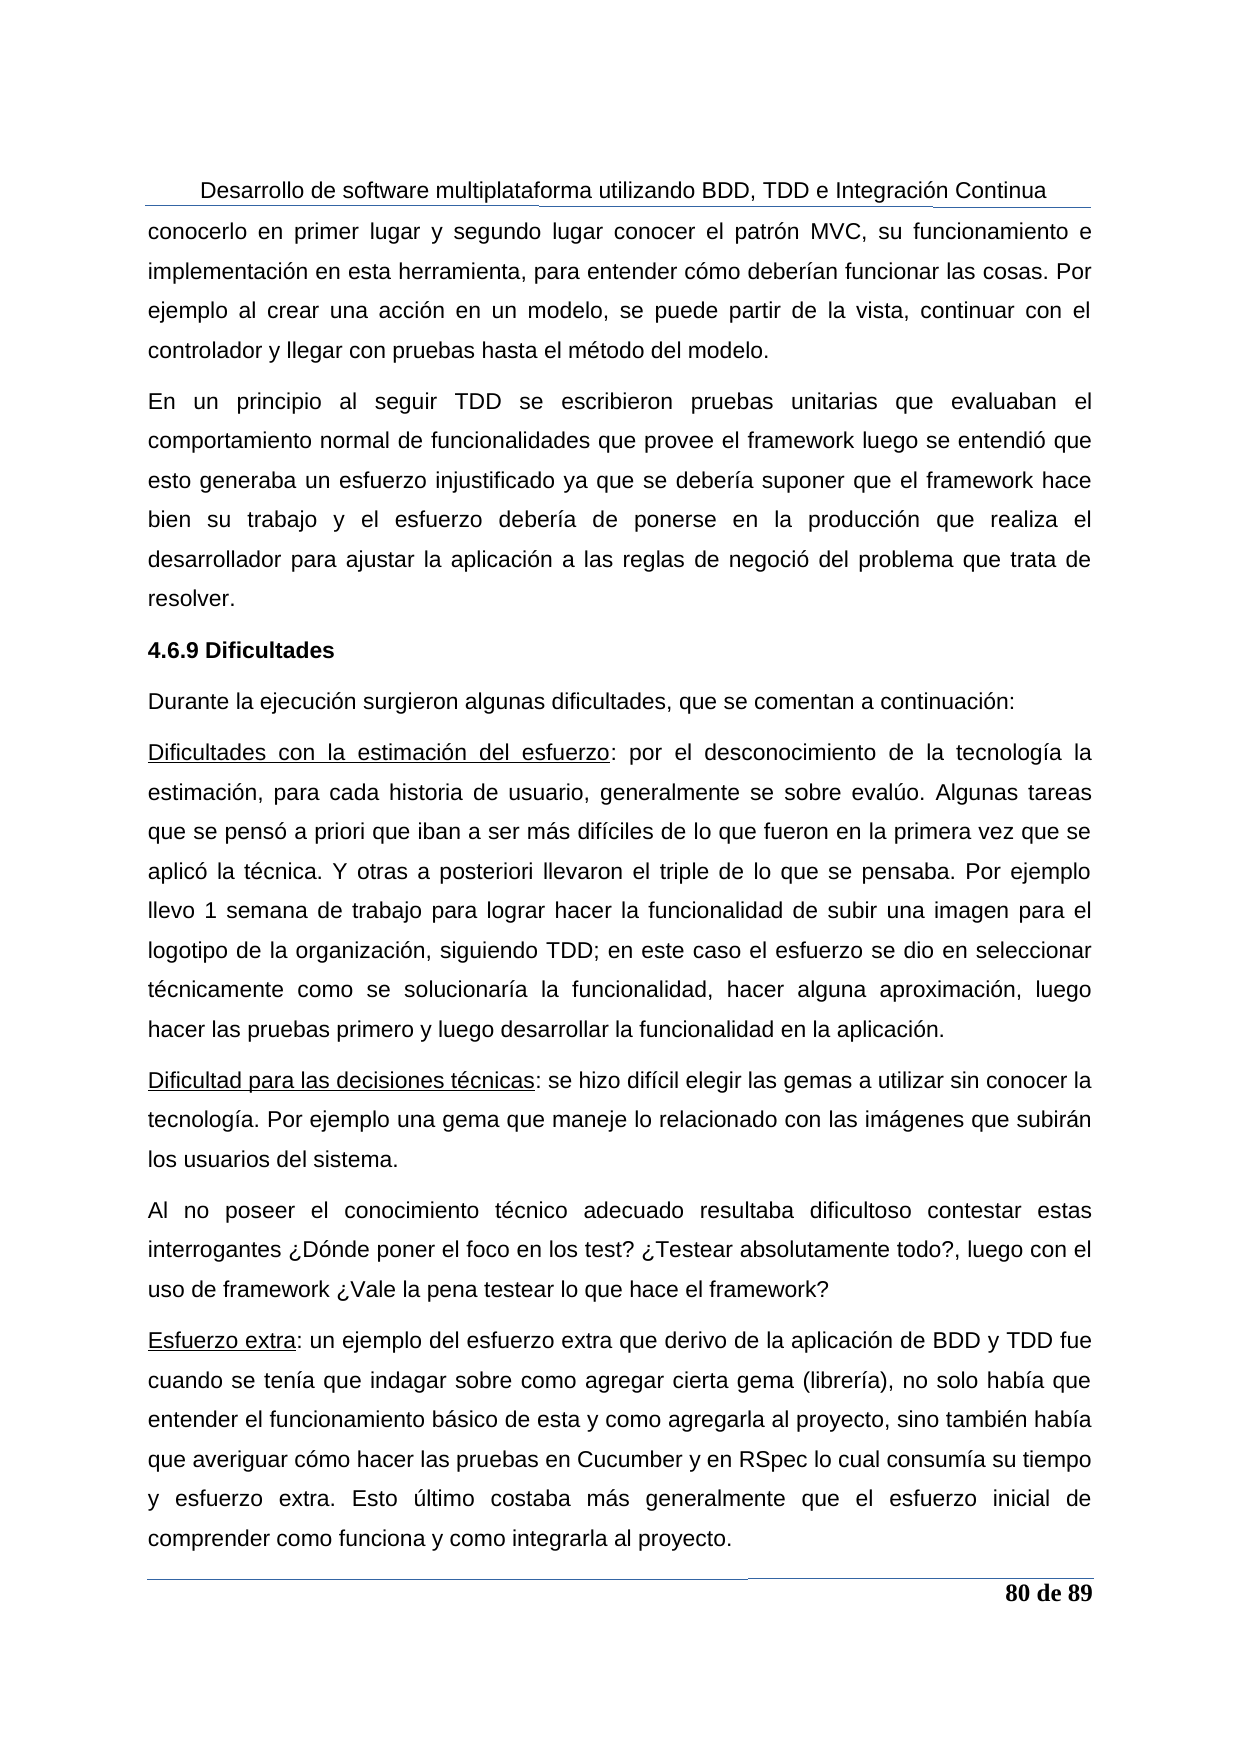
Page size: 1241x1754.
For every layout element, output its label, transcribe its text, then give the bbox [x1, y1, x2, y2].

text Al no poseer el conocimiento técnico adecuado resultaba dificultoso contestar estas interrogantes ¿Dónde poner el foco en los test? ¿Testear absolutamente todo?, luego con el uso de framework ¿Vale la pena testear lo que hace el framework? [148, 1197, 1093, 1302]
text En un principio al seguir TDD se escribieron pruebas unitarias que evaluaban el comportamiento normal de funcionalidades que provee el framework luego se entendió que esto generaba un esfuerzo injustificado ya que se debería suponer que el framework hace bien su trabajo y el esfuerzo debería de ponerse en la producción que realiza el desarrollador para ajustar la aplicación a las reglas de negoció del problema que trata de resolver. [148, 388, 1093, 612]
text Esfuerzo extra: un ejemplo del esfuerzo extra que derivo de la aplicación de BDD y TDD fue cuando se tenía que indagar sobre como agregar cierta gema (librería), no solo había que entender el funcionamiento básico de esta y como agregarla al proyecto, sino también había que averiguar cómo hacer las pruebas en Cucumber y en RSpec lo cual consumía su tiempo y esfuerzo extra. Esto último costaba más generalmente que el esfuerzo inicial de comprender como funciona y como integrarla al proyecto. [148, 1327, 1093, 1551]
text Dificultades con la estimación del esfuerzo: por el desconocimiento de la tecnología la estimación, para cada historia de usuario, generalmente se sobre evalúo. Algunas tareas que se pensó a priori que iban a ser más difíciles de lo que fueron en la primera vez que se aplicó la técnica. Y otras a posteriori llevaron el triple de lo que se pensaba. Por ejemplo llevo 1 semana de trabajo para lograr hacer la funcionalidad de subir una imagen para el logotipo de la organización, siguiendo TDD; en este caso el esfuerzo se dio en seleccionar técnicamente como se solucionaría la funcionalidad, hacer alguna aproximación, luego hacer las pruebas primero y luego desarrollar la funcionalidad en la aplicación. [148, 739, 1093, 1042]
text Durante la ejecución surgieron algunas dificultades, que se comentan a continuación: [148, 688, 1093, 714]
text 4.6.9 Dificultades [148, 637, 1093, 663]
text Dificultad para las decisiones técnicas: se hizo difícil elegir las gemas a utilizar sin conocer la tecnología. Por ejemplo una gema que maneje lo relacionado con las imágenes que subirán los usuarios del sistema. [148, 1067, 1093, 1172]
text conocerlo en primer lugar y segundo lugar conocer el patrón MVC, su funcionamiento e implementación en esta herramienta, para entender cómo deberían funcionar las cosas. Por ejemplo al crear una acción en un modelo, se puede partir de la vista, continuar con el controlador y llegar con pruebas hasta el método del modelo. [148, 218, 1093, 363]
